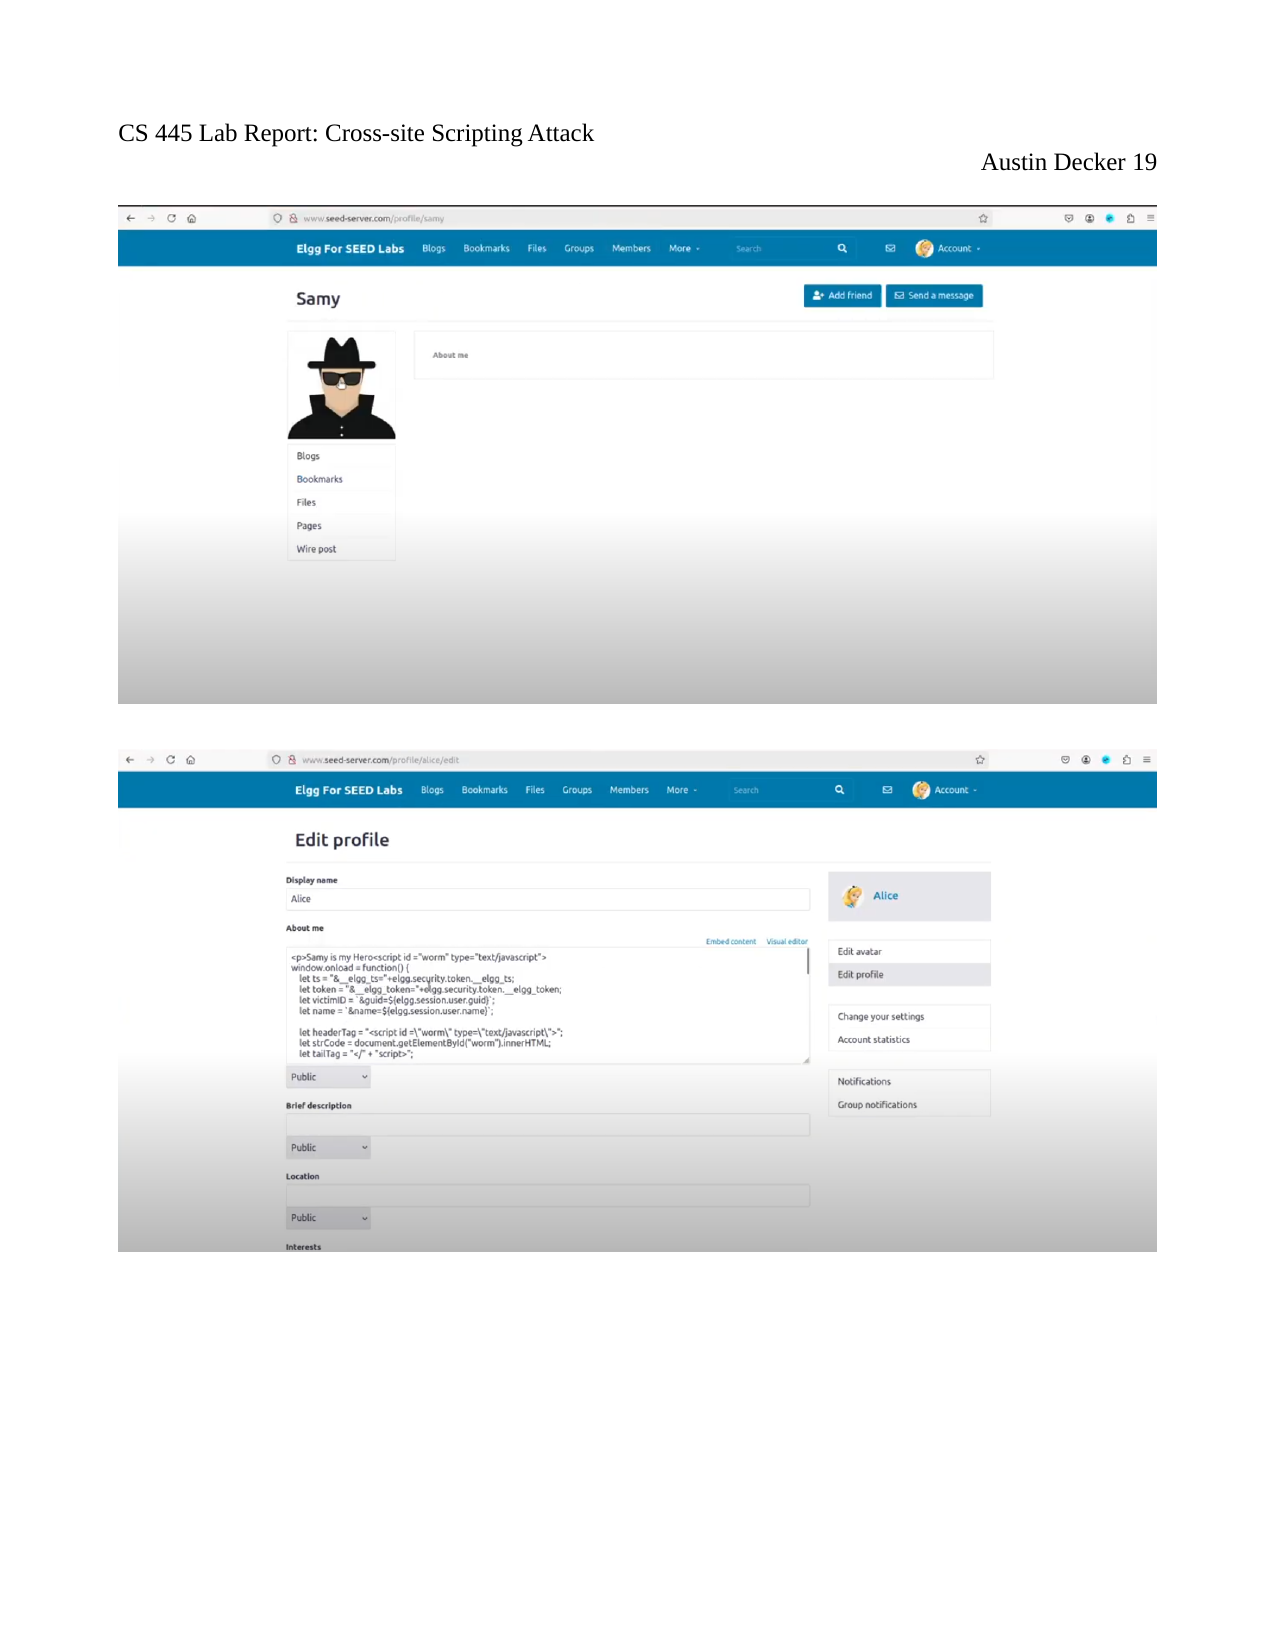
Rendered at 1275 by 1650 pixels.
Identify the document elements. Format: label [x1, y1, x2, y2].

picture [463, 787, 507, 793]
picture [613, 245, 650, 252]
picture [324, 787, 341, 794]
picture [118, 808, 1157, 1252]
picture [378, 786, 402, 795]
picture [422, 787, 444, 795]
picture [529, 245, 546, 252]
picture [564, 788, 592, 794]
picture [423, 245, 447, 253]
picture [566, 245, 593, 252]
picture [118, 205, 1157, 231]
picture [346, 245, 375, 253]
picture [611, 788, 648, 793]
picture [735, 788, 758, 793]
picture [738, 246, 754, 251]
picture [838, 244, 846, 252]
picture [345, 786, 374, 795]
picture [915, 239, 935, 258]
picture [379, 245, 404, 253]
picture [886, 244, 895, 252]
picture [836, 785, 844, 793]
picture [296, 785, 320, 796]
picture [670, 245, 690, 252]
picture [298, 244, 321, 255]
picture [118, 749, 1157, 772]
picture [465, 245, 509, 252]
picture [913, 781, 931, 799]
picture [936, 787, 968, 793]
picture [883, 786, 892, 793]
picture [118, 266, 1157, 704]
picture [668, 787, 688, 793]
picture [527, 786, 544, 793]
picture [325, 245, 342, 252]
picture [940, 246, 971, 252]
